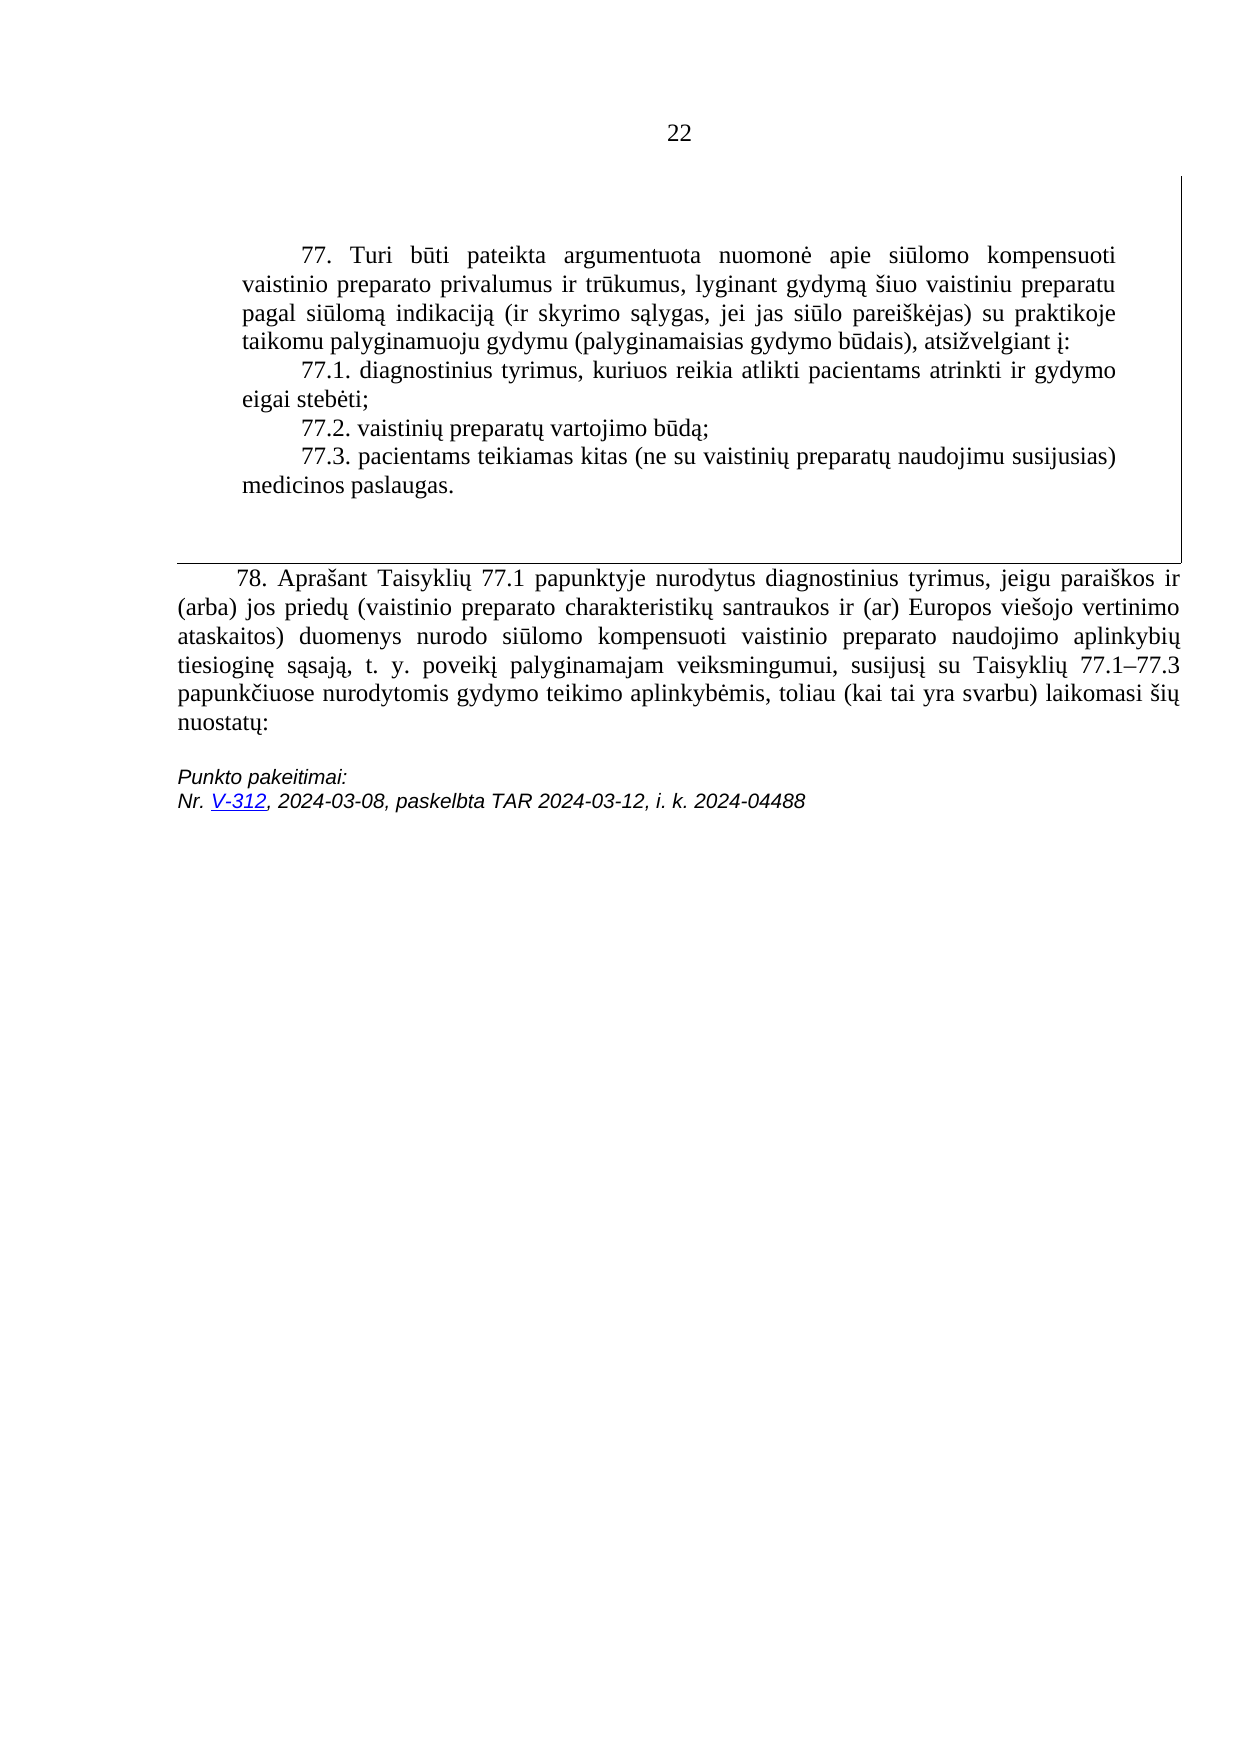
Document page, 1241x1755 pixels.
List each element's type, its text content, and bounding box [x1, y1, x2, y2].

text 77.2. vaistinių preparatų vartojimo būdą; [177, 413, 1181, 441]
text 77.3. pacientams teikiamas kitas (ne su vaistinių preparatų naudojimu susijusias) medicinos paslaugas. [177, 441, 1181, 563]
text Nr. V-312, 2024-03-08, paskelbta TAR 2024-03-12, i. k. 2024-04488 [177, 789, 1181, 813]
text Punkto pakeitimai: [177, 765, 1181, 789]
text 77.1. diagnostinius tyrimus, kuriuos reikia atlikti pacientams atrinkti ir gydymo eigai stebėti; [177, 355, 1181, 413]
text 77. Turi būti pateikta argumentuota nuomonė apie siūlomo kompensuoti vaistinio preparato privalumus ir trūkumus, lyginant gydymą šiuo vaistiniu preparatu pagal siūlomą indikaciją (ir skyrimo sąlygas, jei jas siūlo pareiškėjas) su praktikoje taikomu palyginamuoju gydymu (palyginamaisias gydymo būdais), atsižvelgiant į: [177, 176, 1181, 355]
text 78. Aprašant Taisyklių 77.1 papunktyje nurodytus diagnostinius tyrimus, jeigu paraiškos ir (arba) jos priedų (vaistinio preparato charakteristikų santraukos ir (ar) Europos viešojo vertinimo ataskaitos) duomenys nurodo siūlomo kompensuoti vaistinio preparato naudojimo aplinkybių tiesioginę sąsają, t. y. poveikį palyginamajam veiksmingumui, susijusį su Taisyklių 77.1–77.3 papunkčiuose nurodytomis gydymo teikimo aplinkybėmis, toliau (kai tai yra svarbu) laikomasi šių nuostatų: [177, 563, 1181, 736]
